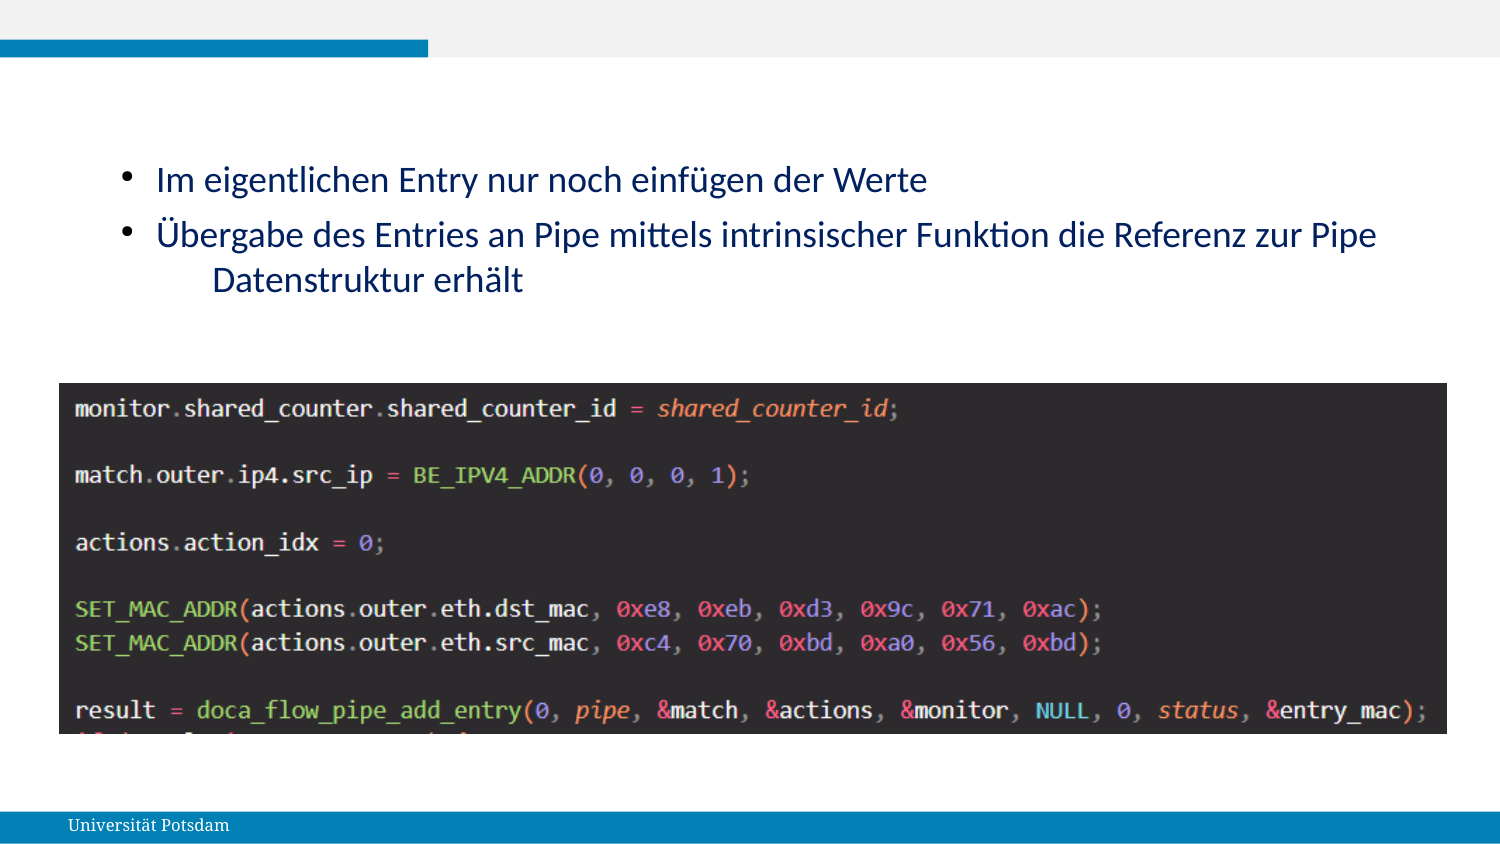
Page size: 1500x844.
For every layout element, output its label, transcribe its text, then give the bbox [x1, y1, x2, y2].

text_box Im eigentlichen Entry nur noch einfügen der Werte Übergabe des Entries an Pipe mittels intrinsischer Funktion die Referenz zur Pipe Datenstruktur erhält [105, 147, 1447, 325]
picture [59, 383, 1447, 734]
